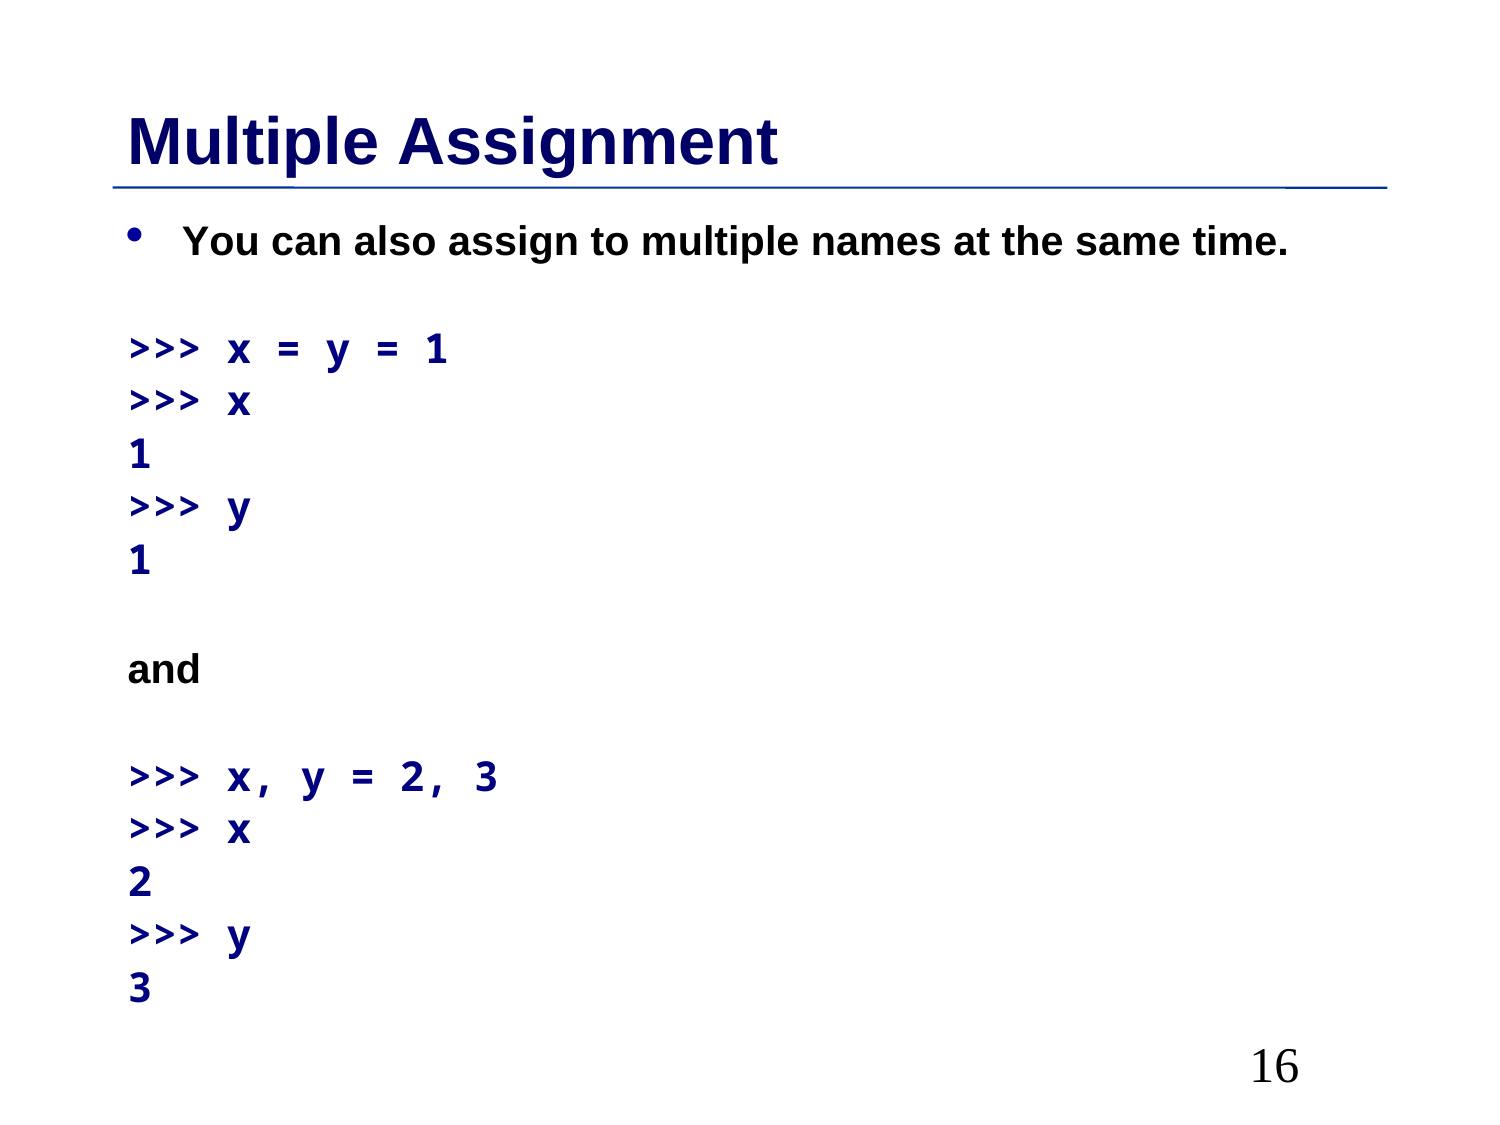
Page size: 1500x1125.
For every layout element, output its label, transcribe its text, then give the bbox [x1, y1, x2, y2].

title Multiple Assignment [112, 89, 1388, 185]
list You can also assign to multiple names at the same time. >>> x = y = 1 >>> x 1 >>> y 1 and >>> x, y = 2, 3 >>> x 2 >>> y 3 [112, 212, 1388, 1028]
